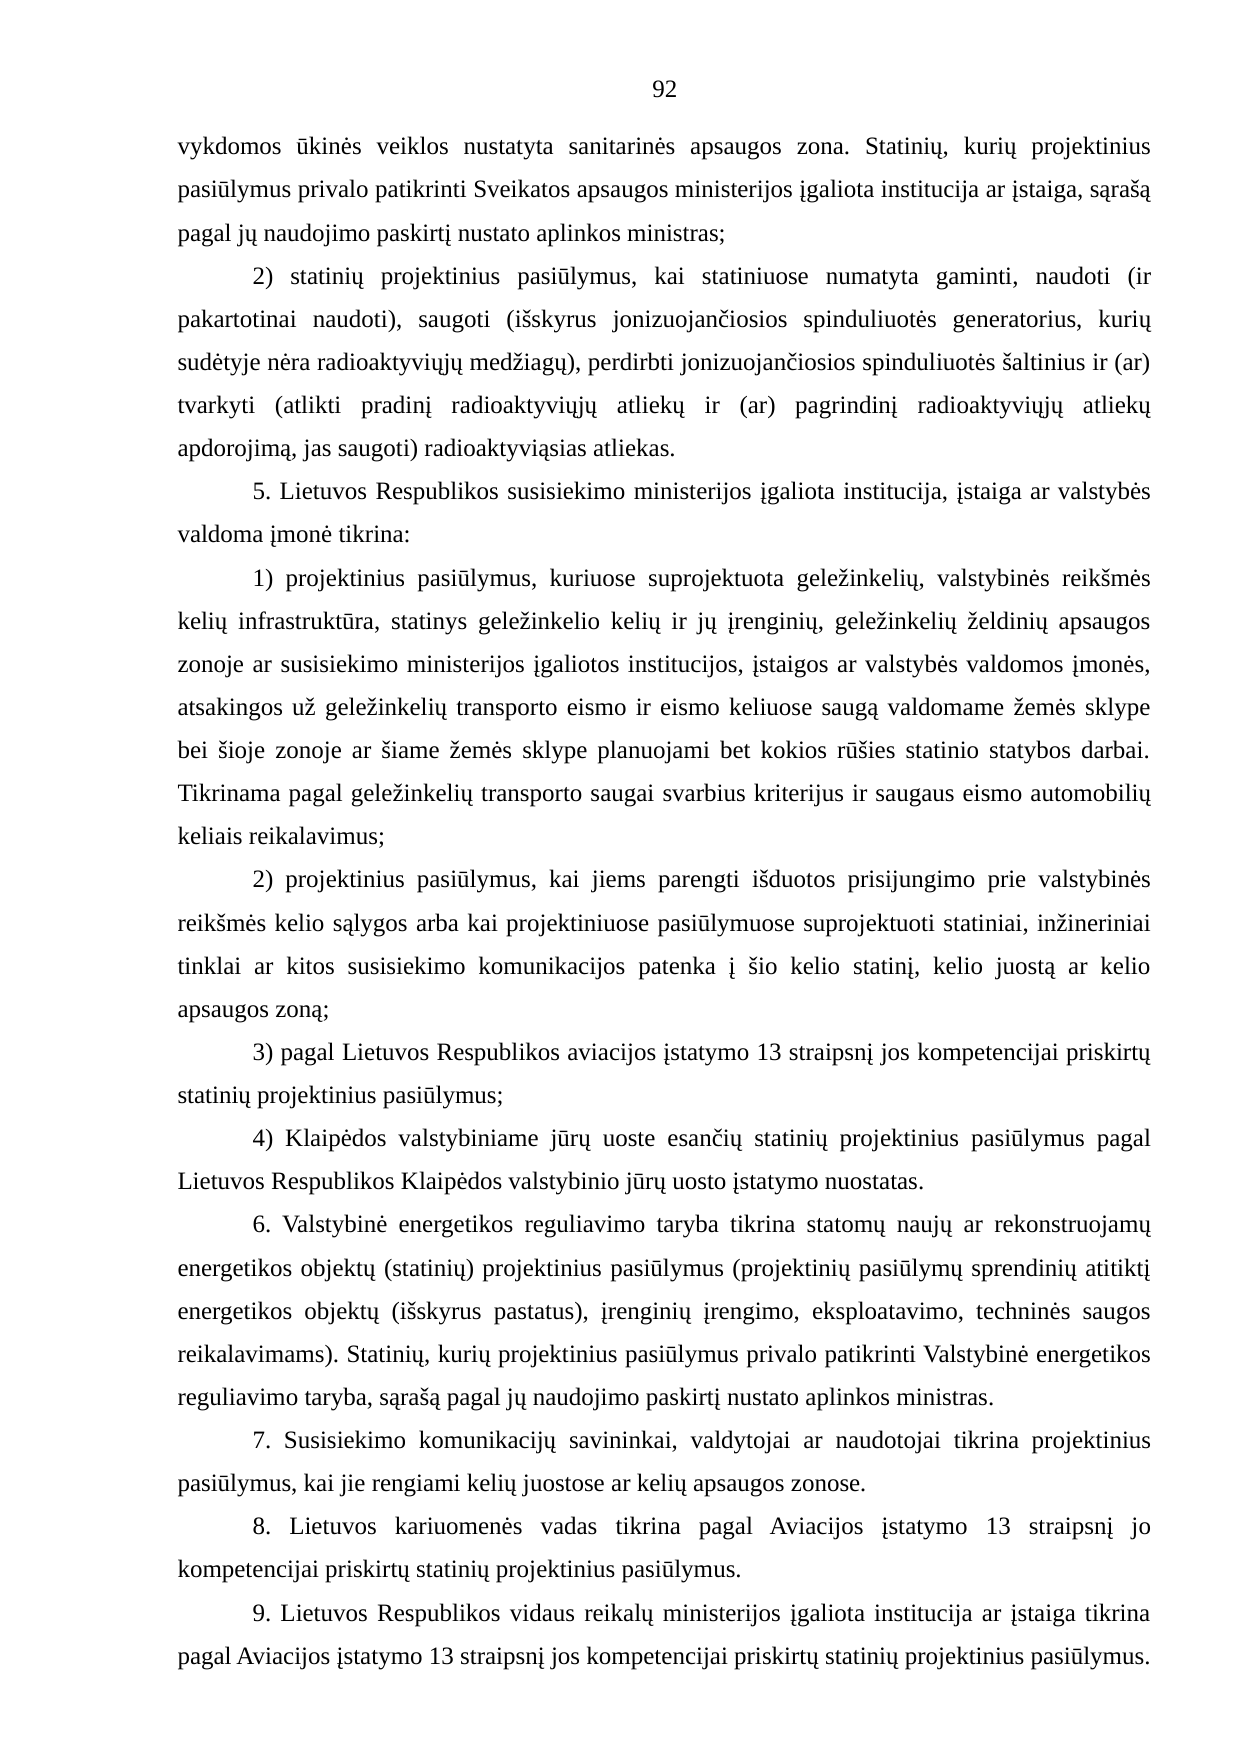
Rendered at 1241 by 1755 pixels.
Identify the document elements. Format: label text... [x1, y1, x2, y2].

text 2) projektinius pasiūlymus, kai jiems parengti išduotos prisijungimo prie valstybinės reikšmės kelio sąlygos arba kai projektiniuose pasiūlymuose suprojektuoti statiniai, inžineriniai tinklai ar kitos susisiekimo komunikacijos patenka į šio kelio statinį, kelio juostą ar kelio apsaugos zoną; [177, 864, 1152, 1023]
text 5. Lietuvos Respublikos susisiekimo ministerijos įgaliota institucija, įstaiga ar valstybės valdoma įmonė tikrina: [177, 476, 1152, 548]
text 6. Valstybinė energetikos reguliavimo taryba tikrina statomų naujų ar rekonstruojamų energetikos objektų (statinių) projektinius pasiūlymus (projektinių pasiūlymų sprendinių atitiktį energetikos objektų (išskyrus pastatus), įrenginių įrengimo, eksploatavimo, techninės saugos reikalavimams). Statinių, kurių projektinius pasiūlymus privalo patikrinti Valstybinė energetikos reguliavimo taryba, sąrašą pagal jų naudojimo paskirtį nustato aplinkos ministras. [177, 1209, 1152, 1411]
text 1) projektinius pasiūlymus, kuriuose suprojektuota geležinkelių, valstybinės reikšmės kelių infrastruktūra, statinys geležinkelio kelių ir jų įrenginių, geležinkelių želdinių apsaugos zonoje ar susisiekimo ministerijos įgaliotos institucijos, įstaigos ar valstybės valdomos įmonės, atsakingos už geležinkelių transporto eismo ir eismo keliuose saugą valdomame žemės sklype bei šioje zonoje ar šiame žemės sklype planuojami bet kokios rūšies statinio statybos darbai. Tikrinama pagal geležinkelių transporto saugai svarbius kriterijus ir saugaus eismo automobilių keliais reikalavimus; [177, 563, 1152, 850]
text 2) statinių projektinius pasiūlymus, kai statiniuose numatyta gaminti, naudoti (ir pakartotinai naudoti), saugoti (išskyrus jonizuojančiosios spinduliuotės generatorius, kurių sudėtyje nėra radioaktyviųjų medžiagų), perdirbti jonizuojančiosios spinduliuotės šaltinius ir (ar) tvarkyti (atlikti pradinį radioaktyviųjų atliekų ir (ar) pagrindinį radioaktyviųjų atliekų apdorojimą, jas saugoti) radioaktyviąsias atliekas. [177, 261, 1152, 462]
text vykdomos ūkinės veiklos nustatyta sanitarinės apsaugos zona. Statinių, kurių projektinius pasiūlymus privalo patikrinti Sveikatos apsaugos ministerijos įgaliota institucija ar įstaiga, sąrašą pagal jų naudojimo paskirtį nustato aplinkos ministras; [177, 131, 1152, 246]
text 4) Klaipėdos valstybiniame jūrų uoste esančių statinių projektinius pasiūlymus pagal Lietuvos Respublikos Klaipėdos valstybinio jūrų uosto įstatymo nuostatas. [177, 1123, 1152, 1195]
text 8. Lietuvos kariuomenės vadas tikrina pagal Aviacijos įstatymo 13 straipsnį jo kompetencijai priskirtų statinių projektinius pasiūlymus. [177, 1511, 1152, 1583]
text 9. Lietuvos Respublikos vidaus reikalų ministerijos įgaliota institucija ar įstaiga tikrina pagal Aviacijos įstatymo 13 straipsnį jos kompetencijai priskirtų statinių projektinius pasiūlymus. [177, 1598, 1152, 1669]
text 7. Susisiekimo komunikacijų savininkai, valdytojai ar naudotojai tikrina projektinius pasiūlymus, kai jie rengiami kelių juostose ar kelių apsaugos zonose. [177, 1425, 1152, 1497]
text 3) pagal Lietuvos Respublikos aviacijos įstatymo 13 straipsnį jos kompetencijai priskirtų statinių projektinius pasiūlymus; [177, 1037, 1152, 1109]
